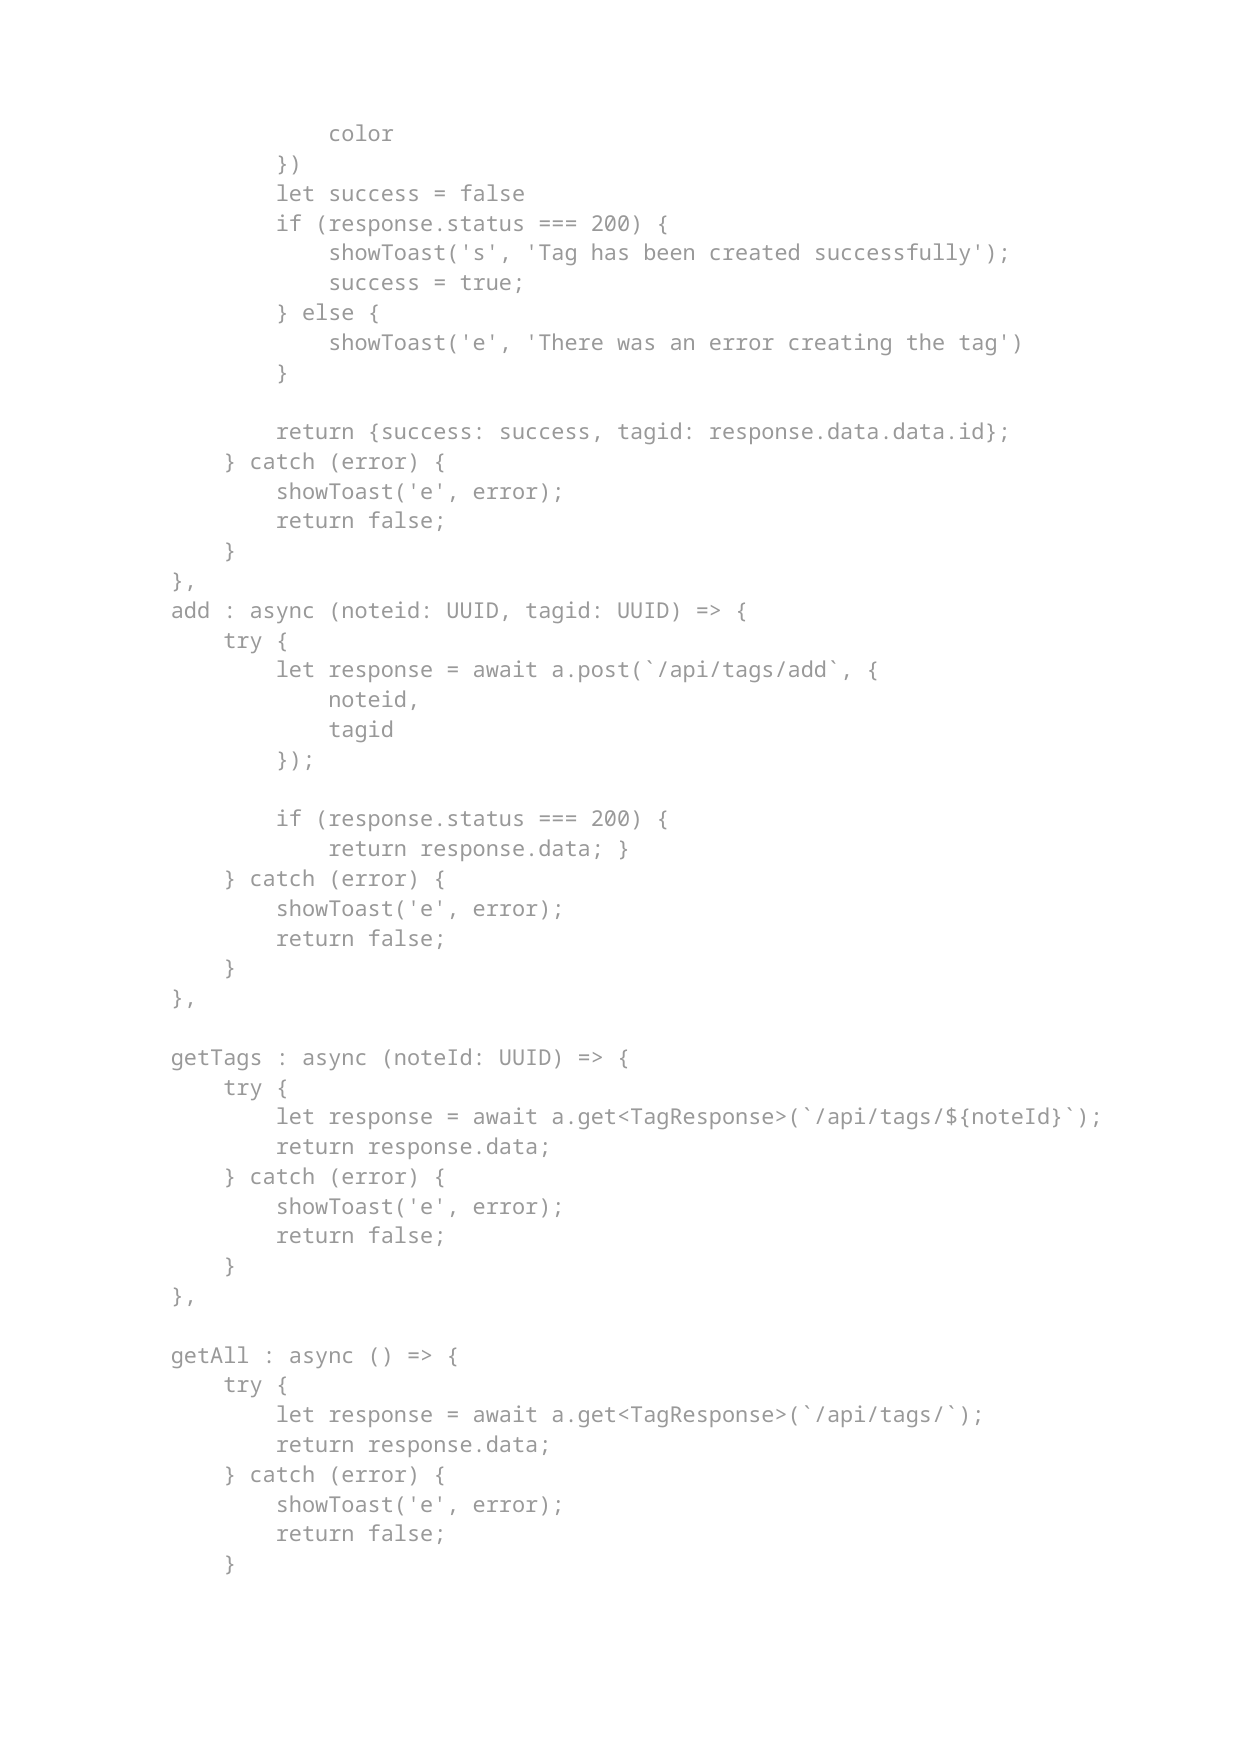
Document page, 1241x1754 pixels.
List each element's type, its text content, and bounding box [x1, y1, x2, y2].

text return false; [118, 922, 1122, 952]
text } catch (error) { [118, 863, 1122, 893]
text showToast('e', error); [118, 476, 1122, 505]
text try { [118, 1369, 1122, 1399]
text if (response.status === 200) { [118, 207, 1122, 237]
text showToast('e', error); [118, 1191, 1122, 1220]
text getTags : async (noteId: UUID) => { [118, 1042, 1122, 1071]
text }) [118, 148, 1122, 178]
text try { [118, 1071, 1122, 1101]
text return response.data; [118, 1429, 1122, 1459]
text showToast('e', 'There was an error creating the tag') [118, 327, 1122, 356]
text return false; [118, 1220, 1122, 1250]
text }, [118, 1280, 1122, 1310]
text return response.data; [118, 1131, 1122, 1161]
text let response = await a.get<TagResponse>(`/api/tags/${noteId}`); [118, 1101, 1122, 1131]
text return {success: success, tagid: response.data.data.id}; [118, 416, 1122, 446]
text return false; [118, 1518, 1122, 1548]
text } [118, 1548, 1122, 1578]
text success = true; [118, 267, 1122, 297]
text showToast('e', error); [118, 893, 1122, 922]
text return false; [118, 505, 1122, 535]
text let success = false [118, 178, 1122, 207]
text noteid, [118, 684, 1122, 714]
text try { [118, 624, 1122, 654]
text showToast('e', error); [118, 1488, 1122, 1518]
text } [118, 1250, 1122, 1280]
text let response = await a.post(`/api/tags/add`, { [118, 654, 1122, 684]
text }, [118, 982, 1122, 1012]
text }, [118, 565, 1122, 595]
text let response = await a.get<TagResponse>(`/api/tags/`); [118, 1399, 1122, 1429]
text if (response.status === 200) { [118, 803, 1122, 833]
text add : async (noteid: UUID, tagid: UUID) => { [118, 595, 1122, 624]
text color [118, 118, 1122, 148]
text } catch (error) { [118, 446, 1122, 476]
text }); [118, 744, 1122, 773]
text } catch (error) { [118, 1459, 1122, 1488]
text } catch (error) { [118, 1161, 1122, 1191]
text getAll : async () => { [118, 1339, 1122, 1369]
text } [118, 952, 1122, 982]
text return response.data; } [118, 833, 1122, 863]
text } else { [118, 297, 1122, 327]
text tagid [118, 714, 1122, 744]
text showToast('s', 'Tag has been created successfully'); [118, 237, 1122, 267]
text } [118, 356, 1122, 386]
text } [118, 535, 1122, 565]
